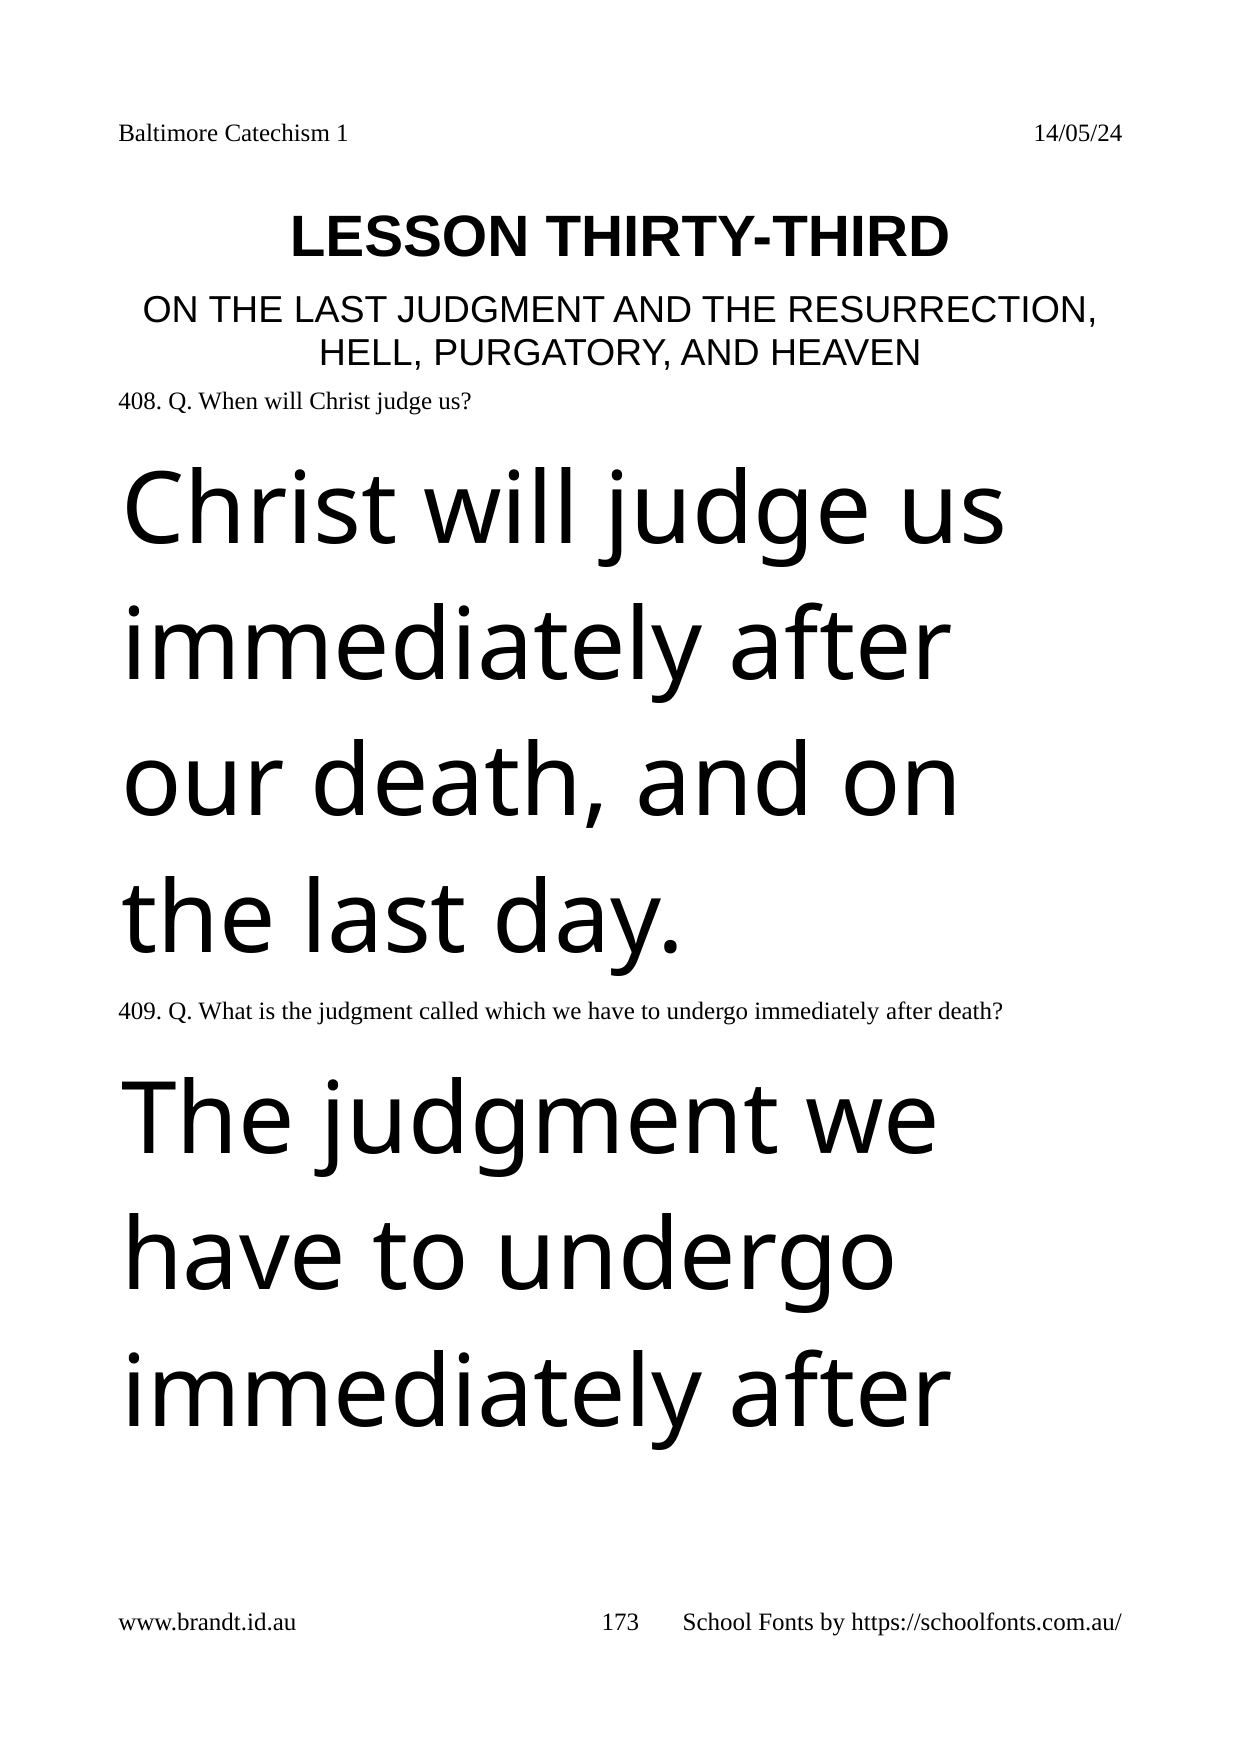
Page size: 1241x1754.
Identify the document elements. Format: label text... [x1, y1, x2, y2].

text 408. Q. When will Christ judge us? [118, 386, 1122, 415]
text 409. Q. What is the judgment called which we have to undergo immediately after death? [118, 996, 1122, 1025]
title LESSON THIRTY-THIRD [118, 201, 1122, 268]
text Christ will judge us immediately after our death, and on the last day. [118, 433, 1122, 984]
subtitle ON THE LAST JUDGMENT AND THE RESURRECTION, HELL, PURGATORY, AND HEAVEN [118, 287, 1122, 373]
text The judgment we have to undergo immediately after [118, 1044, 1122, 1458]
